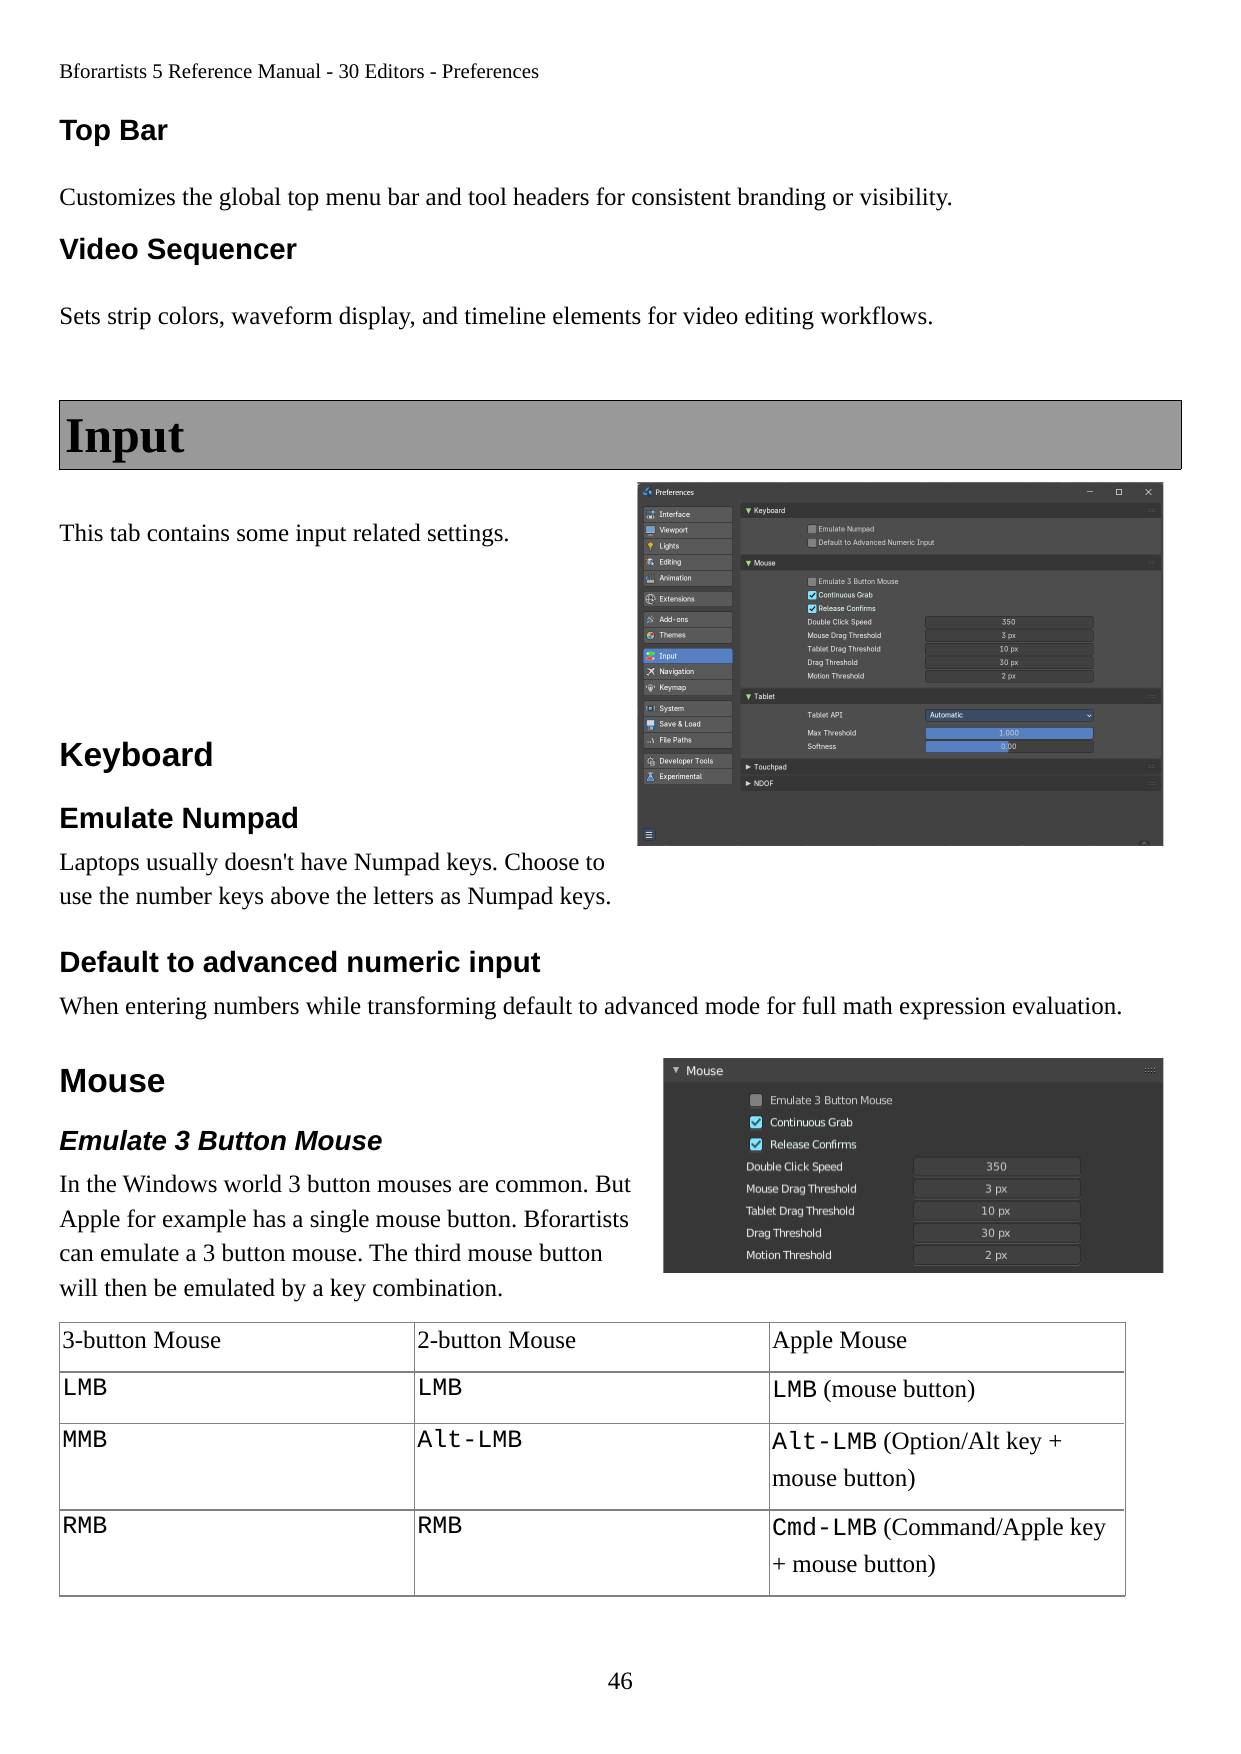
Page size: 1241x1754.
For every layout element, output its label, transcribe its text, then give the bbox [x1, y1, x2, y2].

table_header Input [60, 401, 1181, 469]
text Customizes the global top menu bar and tool headers for consistent branding or visibility. [59, 182, 1181, 211]
text This tab contains some input related settings. [59, 518, 637, 547]
table_cell Alt-LMB [415, 1424, 769, 1509]
subtitle Emulate Numpad [59, 801, 637, 834]
table_cell RMB [60, 1511, 414, 1595]
subtitle Video Sequencer [59, 232, 1181, 265]
subtitle Default to advanced numeric input [59, 945, 1181, 979]
table_header 2-button Mouse [415, 1323, 769, 1371]
picture [637, 482, 1164, 846]
table_cell LMB [60, 1373, 414, 1423]
table_header Apple Mouse [770, 1323, 1125, 1371]
table_cell Alt-LMB (Option/Alt key + mouse button) [770, 1423, 1125, 1509]
table_cell Cmd-LMB (Command/Apple key + mouse button) [770, 1509, 1125, 1595]
subtitle Top Bar [59, 113, 1181, 146]
subtitle [1164, 1061, 1181, 1100]
table_cell LMB [415, 1373, 769, 1423]
subtitle [1164, 801, 1181, 834]
table_cell RMB [415, 1511, 769, 1595]
subtitle [1164, 735, 1181, 773]
text In the Windows world 3 button mouses are common. But Apple for example has a single mouse button. Bforartists can emulate a 3 button mouse. The third mouse button will then be emulated by a key combination. [59, 1169, 1181, 1301]
text Laptops usually doesn't have Numpad keys. Choose to use the number keys above the letters as Numpad keys. [59, 847, 1181, 910]
table_cell LMB (mouse button) [770, 1371, 1125, 1423]
table_header 3-button Mouse [60, 1323, 414, 1371]
text Sets strip colors, waveform display, and timeline elements for video editing workflows. [59, 301, 1181, 330]
subtitle Keyboard [59, 735, 637, 773]
subtitle Emulate 3 Button Mouse [59, 1125, 663, 1157]
table_cell MMB [60, 1424, 414, 1509]
text When entering numbers while transforming default to advanced mode for full math expression evaluation. [59, 991, 1181, 1020]
subtitle [1164, 1125, 1181, 1157]
subtitle Mouse [59, 1061, 663, 1100]
